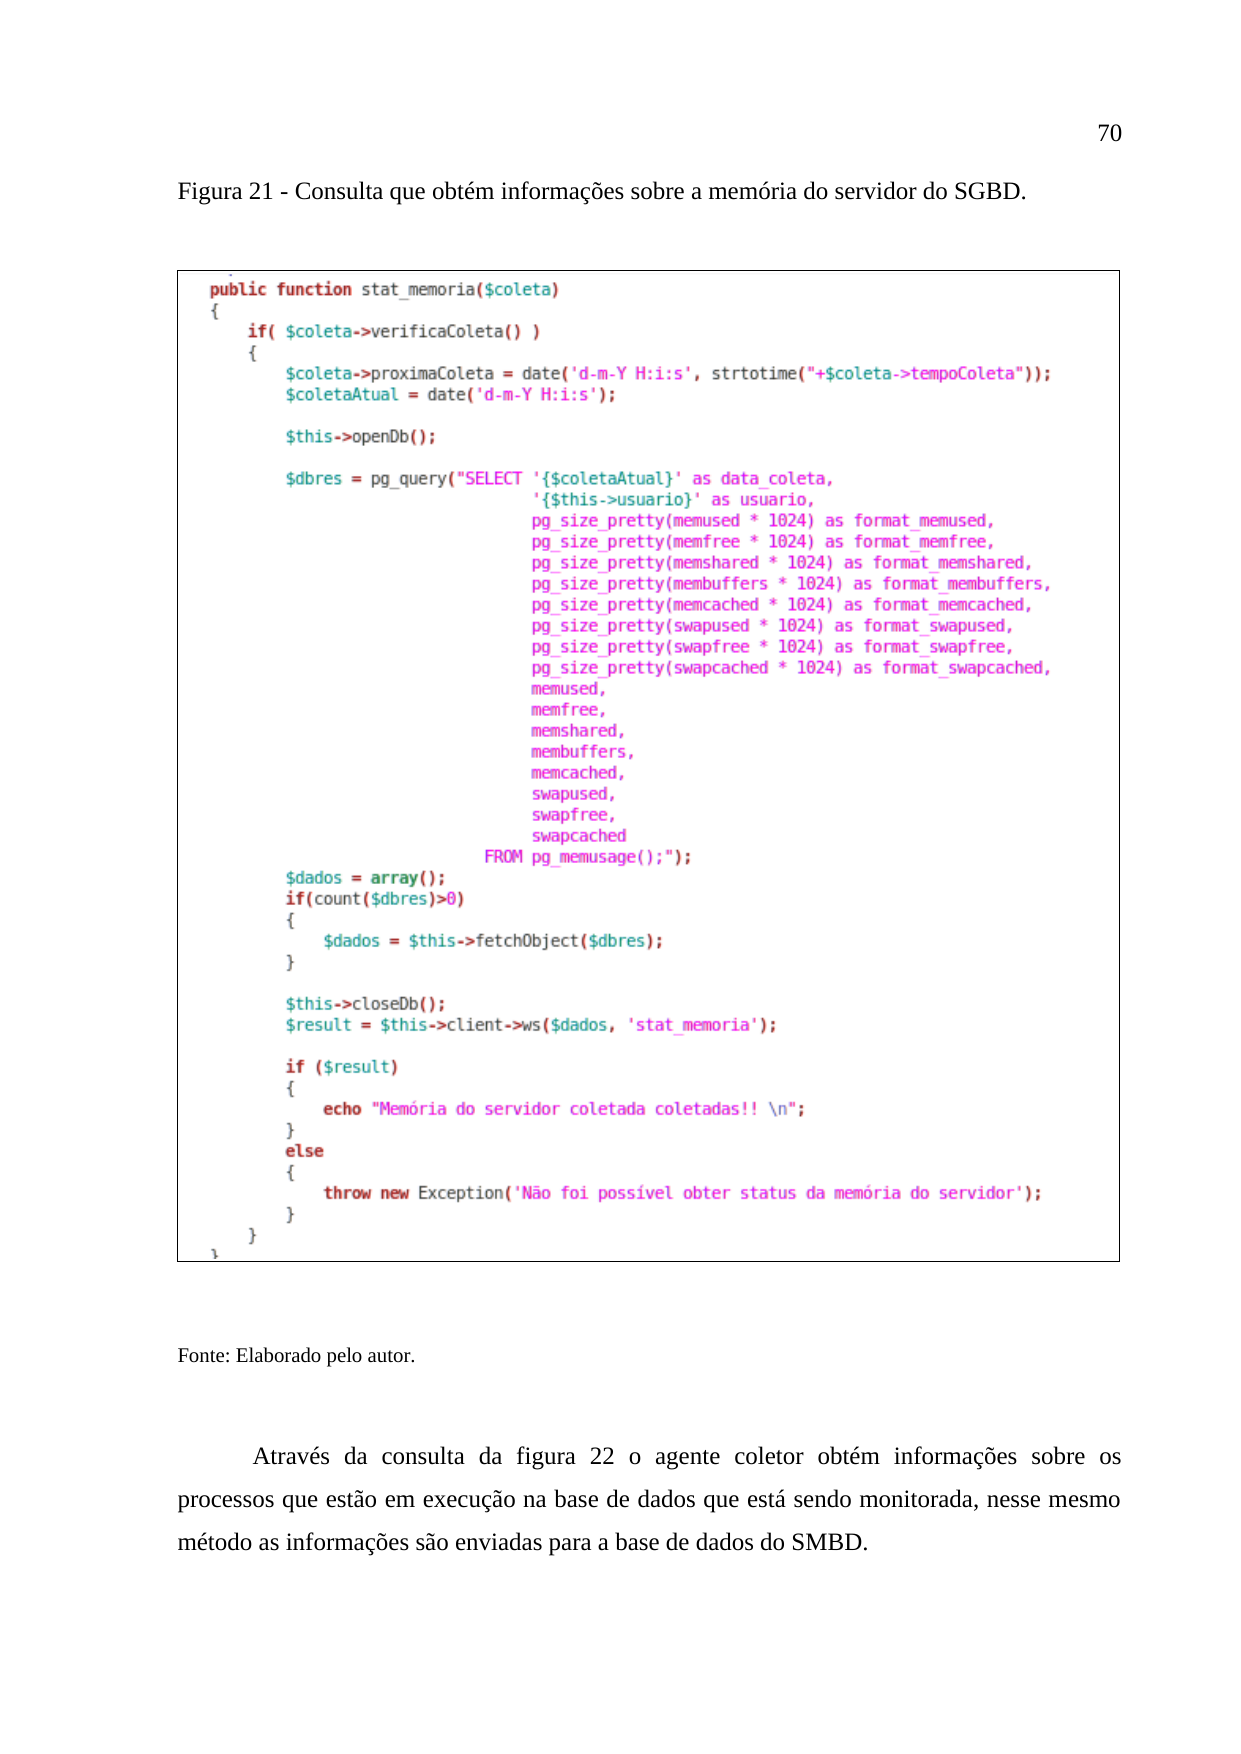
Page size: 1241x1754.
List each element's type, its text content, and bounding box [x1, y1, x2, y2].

picture [180, 273, 1117, 1259]
text Figura 21 - Consulta que obtém informações sobre a memória do servidor do SGBD. [177, 176, 1122, 205]
text Através da consulta da figura 22 o agente coletor obtém informações sobre os processos que estão em execução na base de dados que está sendo monitorada, nesse mesmo método as informações são enviadas para a base de dados do SMBD. [177, 1441, 1122, 1556]
list Fonte: Elaborado pelo autor. [177, 1343, 1122, 1367]
